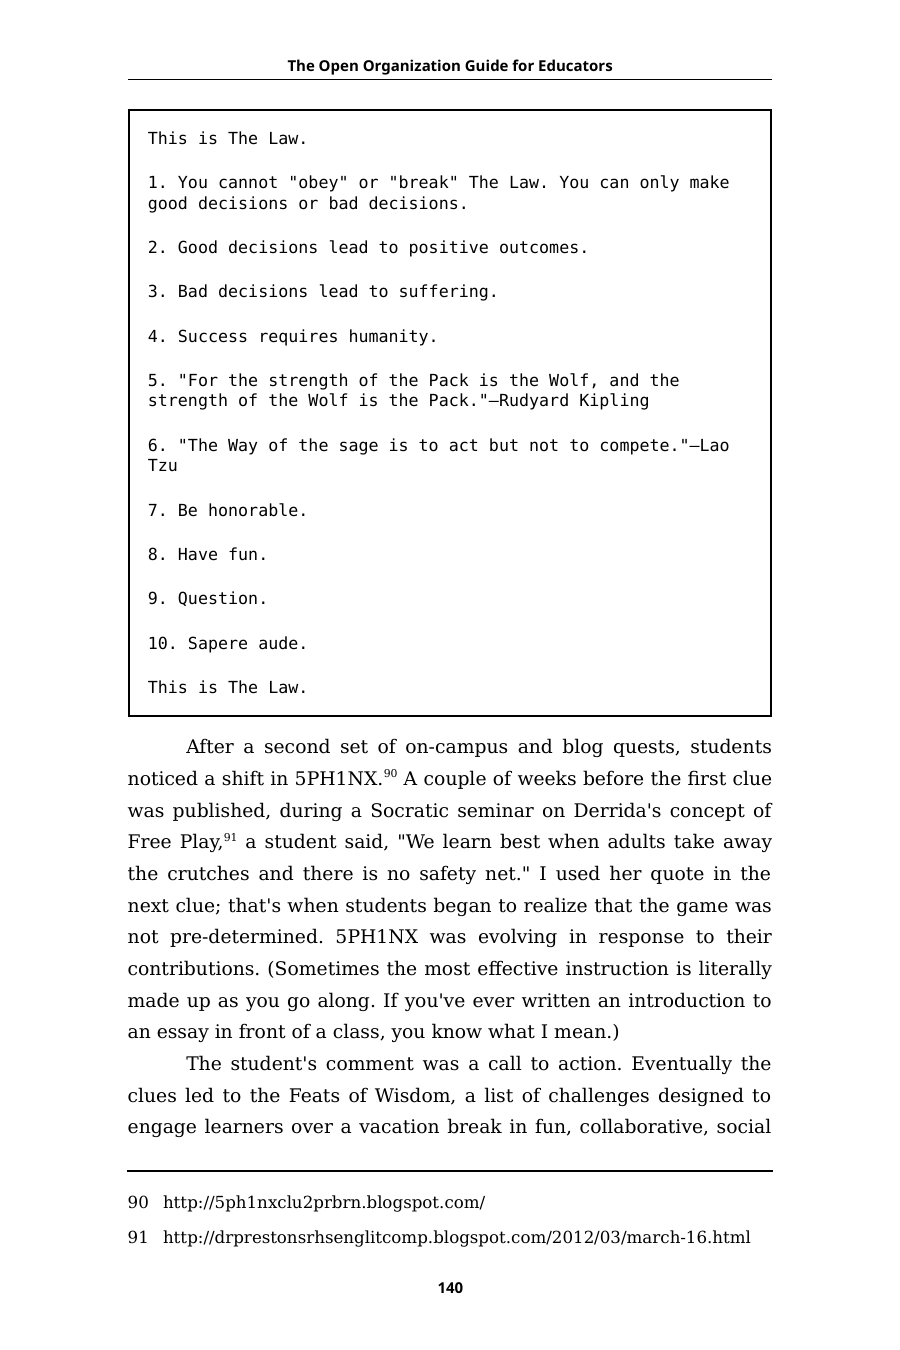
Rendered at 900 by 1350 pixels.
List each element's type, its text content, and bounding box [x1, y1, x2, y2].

text 2. Good decisions lead to positive outcomes. [130, 218, 770, 257]
text This is The Law. [130, 111, 770, 148]
text 7. Be honorable. [130, 480, 770, 520]
text http://5ph1nxclu2prbrn.blogspot.com/ [127, 1193, 772, 1213]
text 10. Sapere aude. [130, 613, 770, 653]
text 5. "For the strength of the Pack is the Wolf, and the strength of the Wolf is the Pack."‒Rudyard Kipling [130, 351, 770, 411]
text http://drprestonsrhsenglitcomp.blogspot.com/2012/03/march-16.html [127, 1228, 772, 1247]
text 3. Bad decisions lead to suffering. [130, 262, 770, 302]
text 9. Question. [130, 569, 770, 608]
text After a second set of on-campus and blog quests, students noticed a shift in 5PH1NX. A couple of weeks before the first clue was published, during a Socratic seminar on Derrida's concept of Free Play, a student said, "We learn best when adults take away the crutches and there is no safety net." I used her quote in the next clue; that's when students began to realize that the game was not pre-determined. 5PH1NX was evolving in response to their contributions. (Sometimes the most effective instruction is literally made up as you go along. If you've ever written an introduction to an essay in front of a class, you know what I mean.) [127, 736, 772, 1043]
text 6. "The Way of the sage is to act but not to compete."‒Lao Tzu [130, 416, 770, 475]
text 4. Success requires humanity. [130, 307, 770, 346]
text The student's comment was a call to action. Eventually the clues led to the Feats of Wisdom, a list of challenges designed to engage learners over a vacation break in fun, collaborative, social [127, 1053, 772, 1138]
text 8. Have fun. [130, 525, 770, 564]
text 1. You cannot "obey" or "break" The Law. You can only make good decisions or bad decisions. [130, 153, 770, 213]
text This is The Law. [130, 658, 770, 715]
